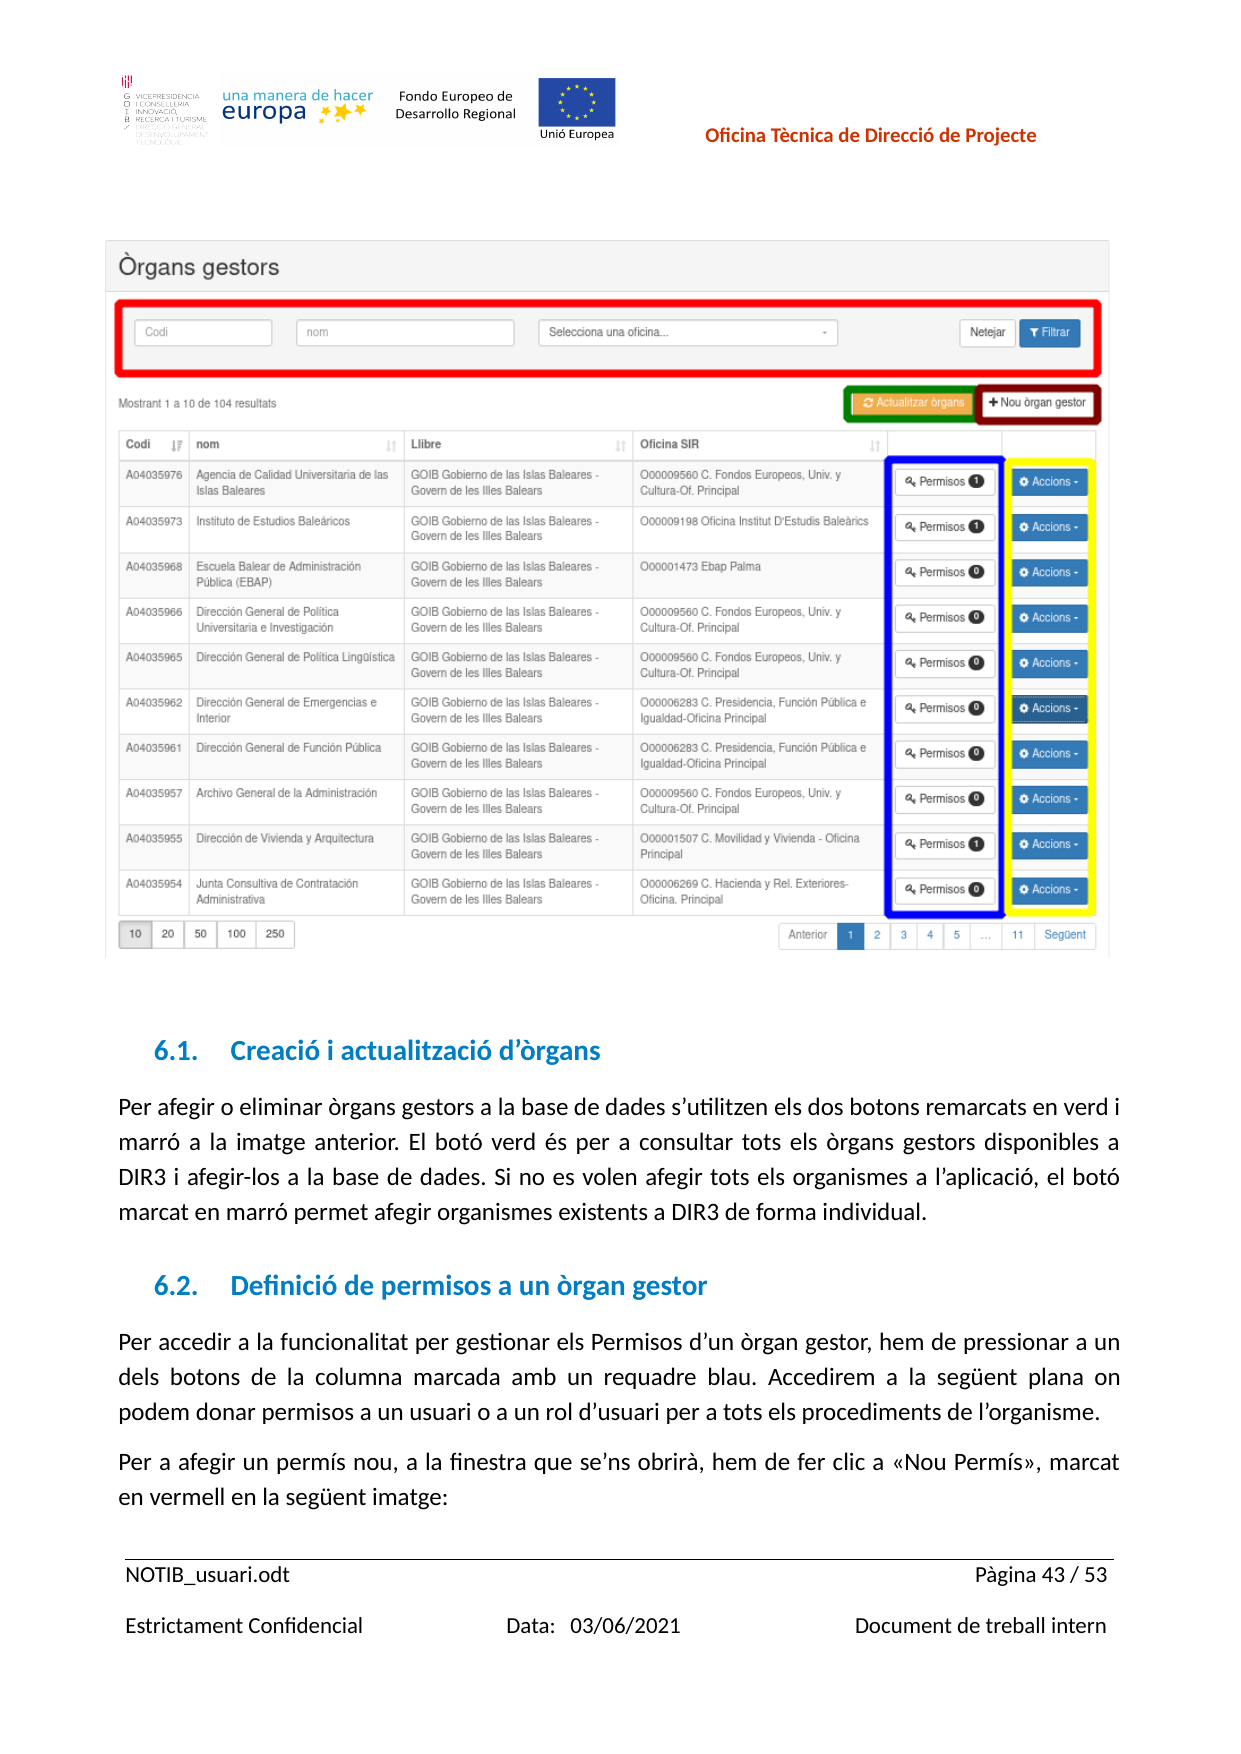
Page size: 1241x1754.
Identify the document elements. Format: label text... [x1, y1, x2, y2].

subtitle Creació i actualització d’òrgans [153, 1032, 1122, 1068]
text Per a afegir un permís nou, a la finestra que se’ns obrirà, hem de fer clic a «Nou Permís», marcat en vermell en la següent imatge: [118, 1446, 1122, 1511]
picture [219, 73, 621, 147]
subtitle Definició de permisos a un òrgan gestor [153, 1267, 1122, 1302]
picture [118, 73, 213, 147]
picture [105, 240, 1110, 958]
text Per accedir a la funcionalitat per gestionar els Permisos d’un òrgan gestor, hem de pressionar a un dels botons de la columna marcada amb un requadre blau. Accedirem a la següent plana on podem donar permisos a un usuari o a un rol d’usuari per a tots els procediments de l’organisme. [118, 1326, 1122, 1427]
text Per afegir o eliminar òrgans gestors a la base de dades s’utilitzen els dos botons remarcats en verd i marró a la imatge anterior. El botó verd és per a consultar tots els òrgans gestors disponibles a DIR3 i afegir-los a la base de dades. Si no es volen afegir tots els organismes a l’aplicació, el botó marcat en marró permet afegir organismes existents a DIR3 de forma individual. [118, 1092, 1122, 1227]
